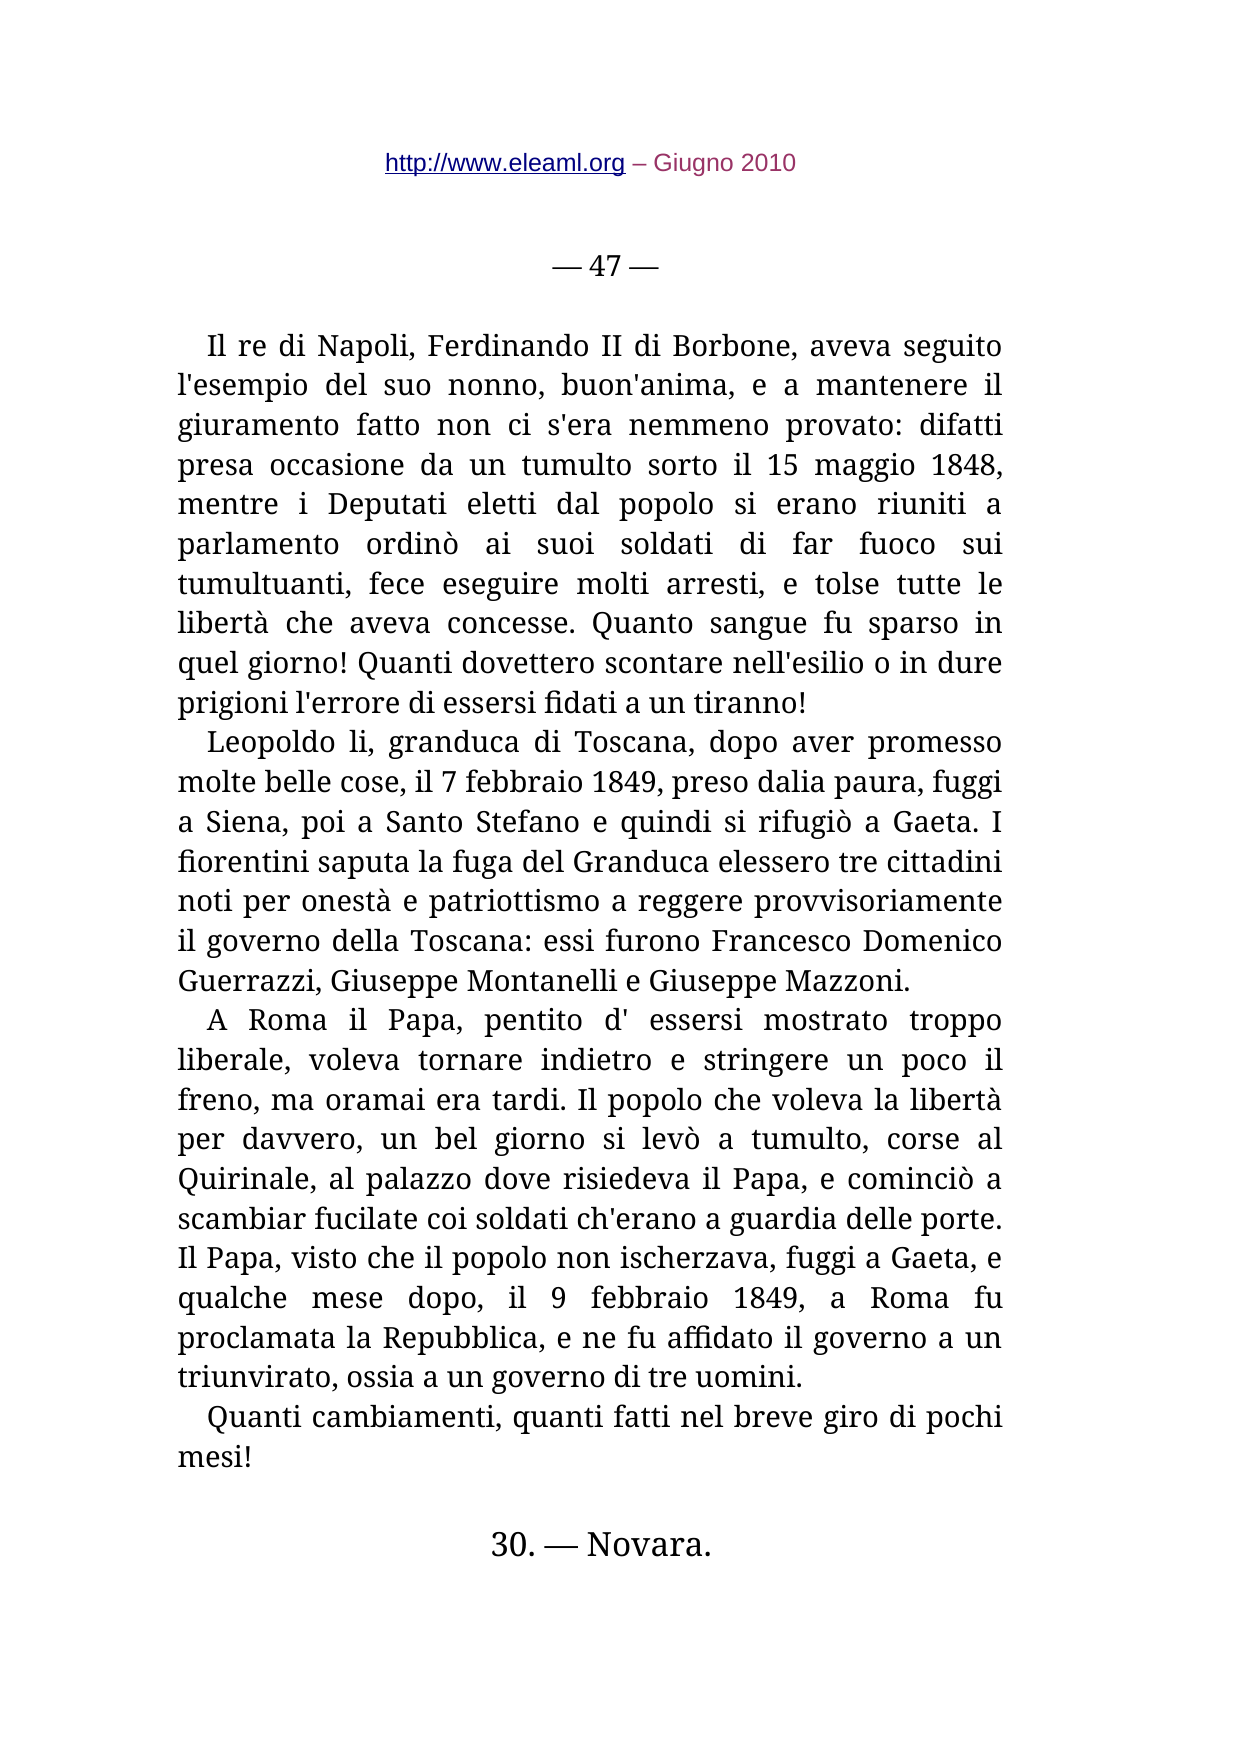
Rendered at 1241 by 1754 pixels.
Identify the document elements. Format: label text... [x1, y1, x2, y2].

text Quanti cambiamenti, quanti fatti nel breve giro di pochi mesi! [177, 1396, 1004, 1476]
text A Roma il Papa, pentito d' essersi mostrato troppo liberale, voleva tornare indietro e stringere un poco il freno, ma oramai era tardi. Il popolo che voleva la libertà per davvero, un bel giorno si levò a tumulto, corse al Quirinale, al palazzo dove risiedeva il Papa, e cominciò a scambiar fucilate coi soldati ch'erano a guardia delle porte. Il Papa, visto che il popolo non ischerzava, fuggi a Gaeta, e qualche mese dopo, il 9 febbraio 1849, a Roma fu proclamata la Repubblica, e ne fu affidato il governo a un triunvirato, ossia a un governo di tre uomini. [177, 999, 1004, 1396]
text 30. — Novara. [177, 1521, 1004, 1567]
text Il re di Napoli, Ferdinando II di Borbone, aveva seguito l'esempio del suo nonno, buon'anima, e a mantenere il giuramento fatto non ci s'era nemmeno provato: difatti presa occasione da un tumulto sorto il 15 maggio 1848, mentre i Deputati eletti dal popolo si erano riuniti a parlamento ordinò ai suoi soldati di far fuoco sui tumultuanti, fece eseguire molti arresti, e tolse tutte le libertà che aveva concesse. Quanto sangue fu sparso in quel giorno! Quanti dovettero scontare nell'esilio o in dure prigioni l'errore di essersi fidati a un tiranno! [177, 325, 1004, 722]
text Leopoldo li, granduca di Toscana, dopo aver promesso molte belle cose, il 7 febbraio 1849, preso dalia paura, fuggi a Siena, poi a Santo Stefano e quindi si rifugiò a Gaeta. I fiorentini saputa la fuga del Granduca elessero tre cittadini noti per onestà e patriottismo a reggere provvisoriamente il governo della Toscana: essi furono Francesco Domenico Guerrazzi, Giuseppe Montanelli e Giuseppe Mazzoni. [177, 722, 1004, 999]
text — 47 — [177, 246, 1004, 285]
